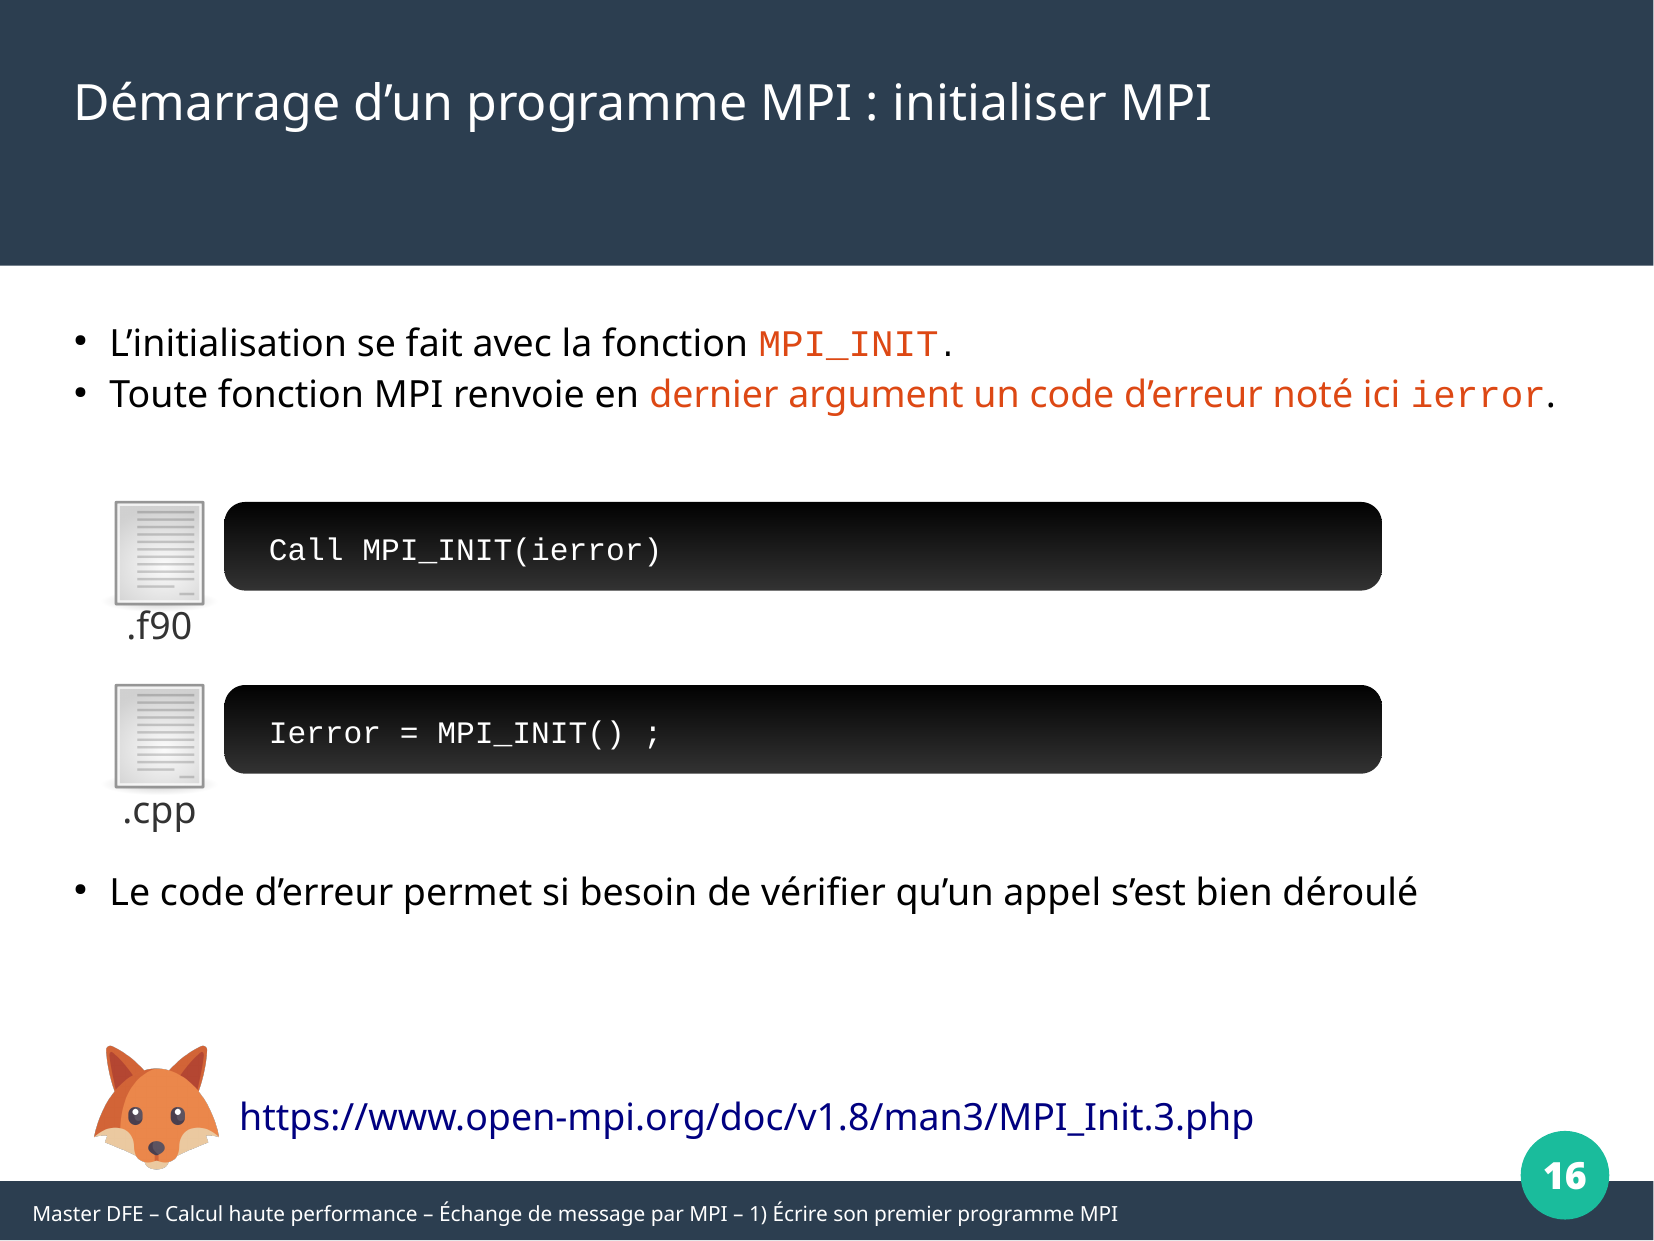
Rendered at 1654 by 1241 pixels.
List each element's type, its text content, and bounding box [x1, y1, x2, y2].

picture [100, 496, 219, 592]
text_box Call MPI_INIT(ierror) [253, 527, 1607, 614]
text_box https://www.open-mpi.org/doc/v1.8/man3/MPI_Init.3.php [224, 1082, 1371, 1149]
text_box Ierror = MPI_INIT() ; [253, 710, 1607, 797]
text_box .cpp [82, 775, 237, 842]
text_box Master DFE – Calcul haute performance – Échange de message par MPI – 1) Écrire son premier programme MPI [17, 1191, 1436, 1235]
text_box Démarrage d’un programme MPI : initialiser MPI [59, 59, 1477, 142]
text_box [224, 501, 1382, 591]
picture [94, 1045, 219, 1170]
picture [100, 679, 219, 775]
text_box Le code d’erreur permet si besoin de vérifier qu’un appel s’est bien déroulé [59, 858, 1619, 957]
text_box [224, 685, 1382, 774]
text_box .f90 [82, 592, 237, 659]
text_box L’initialisation se fait avec la fonction MPI_INIT. Toute fonction MPI renvoie en dernier argument un code d’erreur noté ici ierror. [59, 308, 1619, 428]
